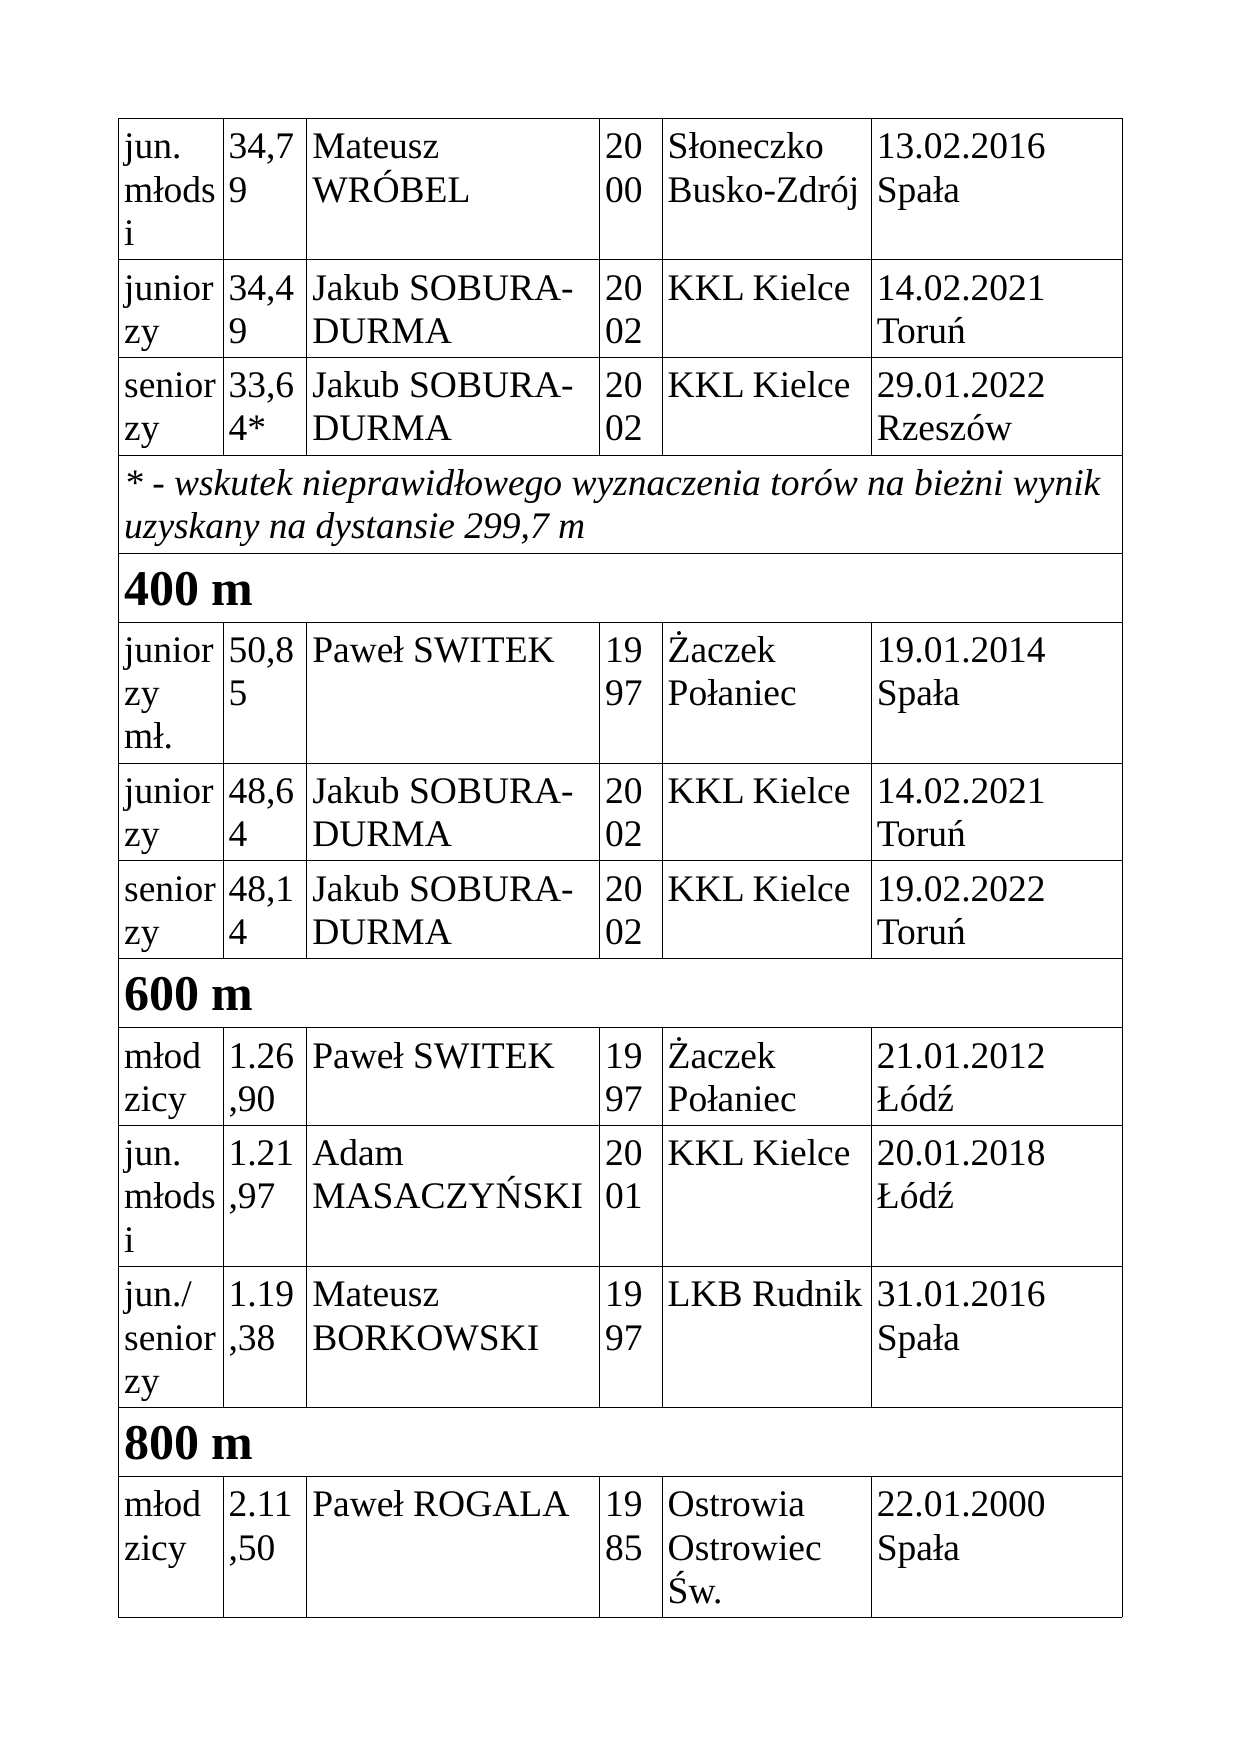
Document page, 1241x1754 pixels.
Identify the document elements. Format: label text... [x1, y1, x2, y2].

table_cell Mateusz BORKOWSKI [307, 1267, 599, 1407]
table_cell 19.01.2014 Spała [872, 623, 1122, 762]
table_cell 13.02.2016 Spała [872, 119, 1122, 259]
table_cell juniorzy [119, 260, 223, 357]
table_cell 1997 [600, 1267, 662, 1407]
table_cell 14.02.2021 Toruń [872, 764, 1122, 860]
table_cell 20.01.2018 Łódź [872, 1126, 1122, 1266]
table_cell KKL Kielce [663, 861, 871, 958]
table_cell KKL Kielce [663, 764, 871, 860]
table_cell KKL Kielce [663, 1126, 871, 1266]
table_cell 2.11,50 [224, 1477, 306, 1617]
table_cell 2002 [600, 861, 662, 958]
table_cell Mateusz WRÓBEL [307, 119, 599, 259]
table_cell Adam MASACZYŃSKI [307, 1126, 599, 1266]
table_cell 31.01.2016 Spała [872, 1267, 1122, 1407]
table_cell 1997 [600, 1028, 662, 1125]
table_cell 48,64 [224, 764, 306, 860]
table_cell 19.02.2022 Toruń [872, 861, 1122, 958]
table_cell KKL Kielce [663, 260, 871, 357]
table_cell seniorzy [119, 358, 223, 455]
table_cell jun. młodsi [119, 119, 223, 259]
table_cell KKL Kielce [663, 358, 871, 455]
table_cell jun. młodsi [119, 1126, 223, 1266]
table_cell 600 m [119, 959, 1122, 1027]
table_cell 1.19,38 [224, 1267, 306, 1407]
table_cell 1.26,90 [224, 1028, 306, 1125]
table_cell 2002 [600, 358, 662, 455]
table_cell jun./seniorzy [119, 1267, 223, 1407]
table_cell Jakub SOBURA-DURMA [307, 260, 599, 357]
table_cell 2000 [600, 119, 662, 259]
table_cell 1985 [600, 1477, 662, 1617]
table_cell 34,49 [224, 260, 306, 357]
table_cell Jakub SOBURA-DURMA [307, 861, 599, 958]
table_cell Paweł ROGALA [307, 1477, 599, 1617]
table_cell 1997 [600, 623, 662, 762]
table_cell Paweł SWITEK [307, 1028, 599, 1125]
table_cell Jakub SOBURA-DURMA [307, 764, 599, 860]
table_cell 33,64* [224, 358, 306, 455]
table_cell 14.02.2021 Toruń [872, 260, 1122, 357]
table_cell 48,14 [224, 861, 306, 958]
table_cell Paweł SWITEK [307, 623, 599, 762]
table_cell juniorzy mł. [119, 623, 223, 762]
table_cell LKB Rudnik [663, 1267, 871, 1407]
table_cell 34,79 [224, 119, 306, 259]
table_cell 21.01.2012 Łódź [872, 1028, 1122, 1125]
table_cell seniorzy [119, 861, 223, 958]
table_cell 1.21,97 [224, 1126, 306, 1266]
table_cell 50,85 [224, 623, 306, 762]
table_cell 2001 [600, 1126, 662, 1266]
table_cell 29.01.2022 Rzeszów [872, 358, 1122, 455]
table_cell * - wskutek nieprawidłowego wyznaczenia torów na bieżni wynik uzyskany na dystansie 299,7 m [119, 456, 1122, 552]
table_cell Słoneczko Busko-Zdrój [663, 119, 871, 259]
table_cell młodzicy [119, 1028, 223, 1125]
table_cell 2002 [600, 764, 662, 860]
table_cell Ostrowia Ostrowiec Św. [663, 1477, 871, 1617]
table_cell Jakub SOBURA-DURMA [307, 358, 599, 455]
table_cell 800 m [119, 1408, 1122, 1476]
table_cell Żaczek Połaniec [663, 623, 871, 762]
table_cell Żaczek Połaniec [663, 1028, 871, 1125]
table_cell młodzicy [119, 1477, 223, 1617]
table_cell 400 m [119, 554, 1122, 622]
table_cell 22.01.2000 Spała [872, 1477, 1122, 1617]
table_cell 2002 [600, 260, 662, 357]
table_cell juniorzy [119, 764, 223, 860]
